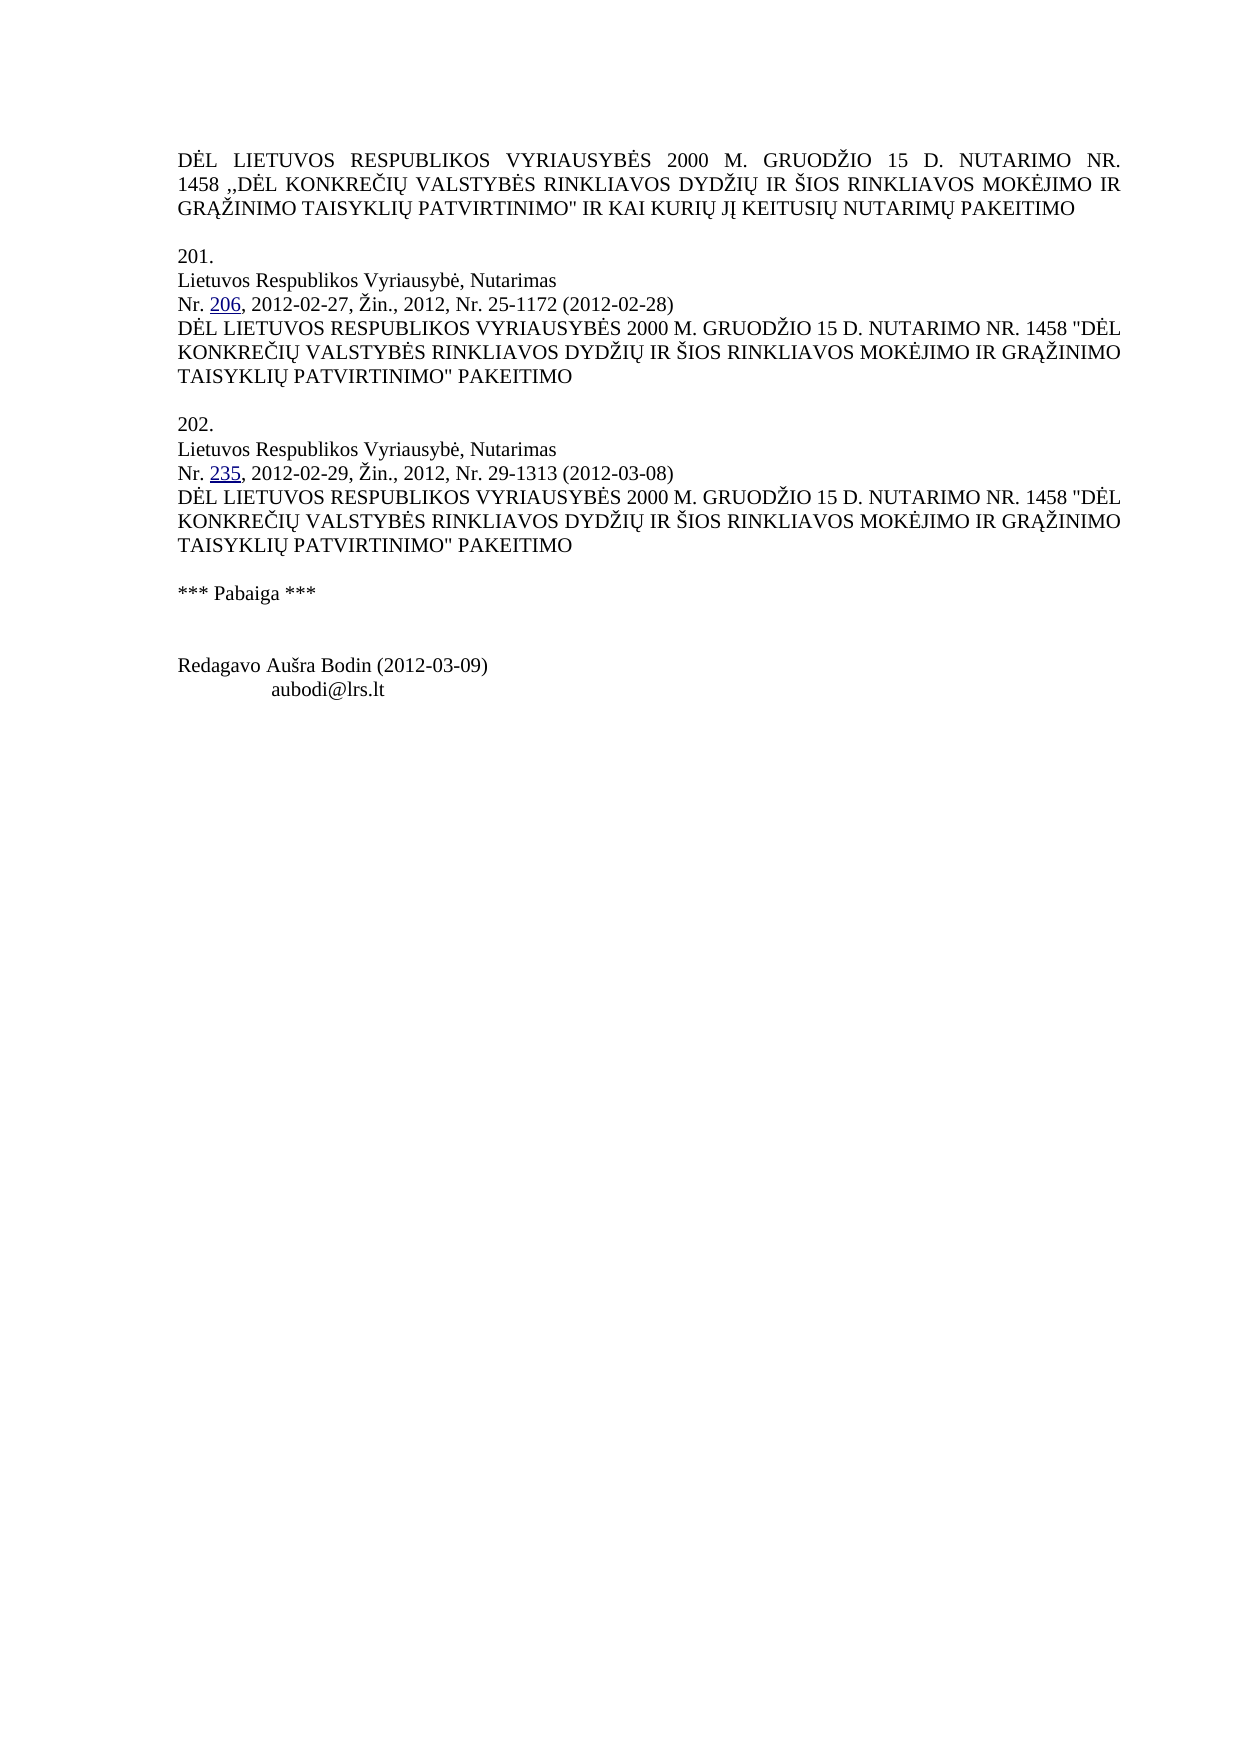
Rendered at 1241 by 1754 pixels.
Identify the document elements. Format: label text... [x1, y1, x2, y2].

text Nr. 235, 2012-02-29, Žin., 2012, Nr. 29-1313 (2012-03-08) [177, 461, 1122, 484]
text 201. [177, 244, 1122, 268]
text Nr. 206, 2012-02-27, Žin., 2012, Nr. 25-1172 (2012-02-28) [177, 292, 1122, 316]
text DĖL LIETUVOS RESPUBLIKOS VYRIAUSYBĖS 2000 M. GRUODŽIO 15 D. NUTARIMO NR. 1458 "DĖL KONKREČIŲ VALSTYBĖS RINKLIAVOS DYDŽIŲ IR ŠIOS RINKLIAVOS MOKĖJIMO IR GRĄŽINIMO TAISYKLIŲ PATVIRTINIMO" PAKEITIMO [177, 484, 1122, 557]
text Redagavo Aušra Bodin (2012-03-09) [177, 653, 1122, 677]
text *** Pabaiga *** [177, 581, 1122, 605]
text DĖL LIETUVOS RESPUBLIKOS VYRIAUSYBĖS 2000 M. GRUODŽIO 15 D. NUTARIMO NR. 1458 ,,DĖL KONKREČIŲ VALSTYBĖS RINKLIAVOS DYDŽIŲ IR ŠIOS RINKLIAVOS MOKĖJIMO IR GRĄŽINIMO TAISYKLIŲ PATVIRTINIMO" IR KAI KURIŲ JĮ KEITUSIŲ NUTARIMŲ PAKEITIMO [177, 148, 1122, 220]
text DĖL LIETUVOS RESPUBLIKOS VYRIAUSYBĖS 2000 M. GRUODŽIO 15 D. NUTARIMO NR. 1458 "DĖL KONKREČIŲ VALSTYBĖS RINKLIAVOS DYDŽIŲ IR ŠIOS RINKLIAVOS MOKĖJIMO IR GRĄŽINIMO TAISYKLIŲ PATVIRTINIMO" PAKEITIMO [177, 316, 1122, 388]
text Lietuvos Respublikos Vyriausybė, Nutarimas [177, 268, 1122, 292]
text aubodi@lrs.lt [177, 677, 1122, 701]
text 202. [177, 412, 1122, 436]
text Lietuvos Respublikos Vyriausybė, Nutarimas [177, 436, 1122, 461]
